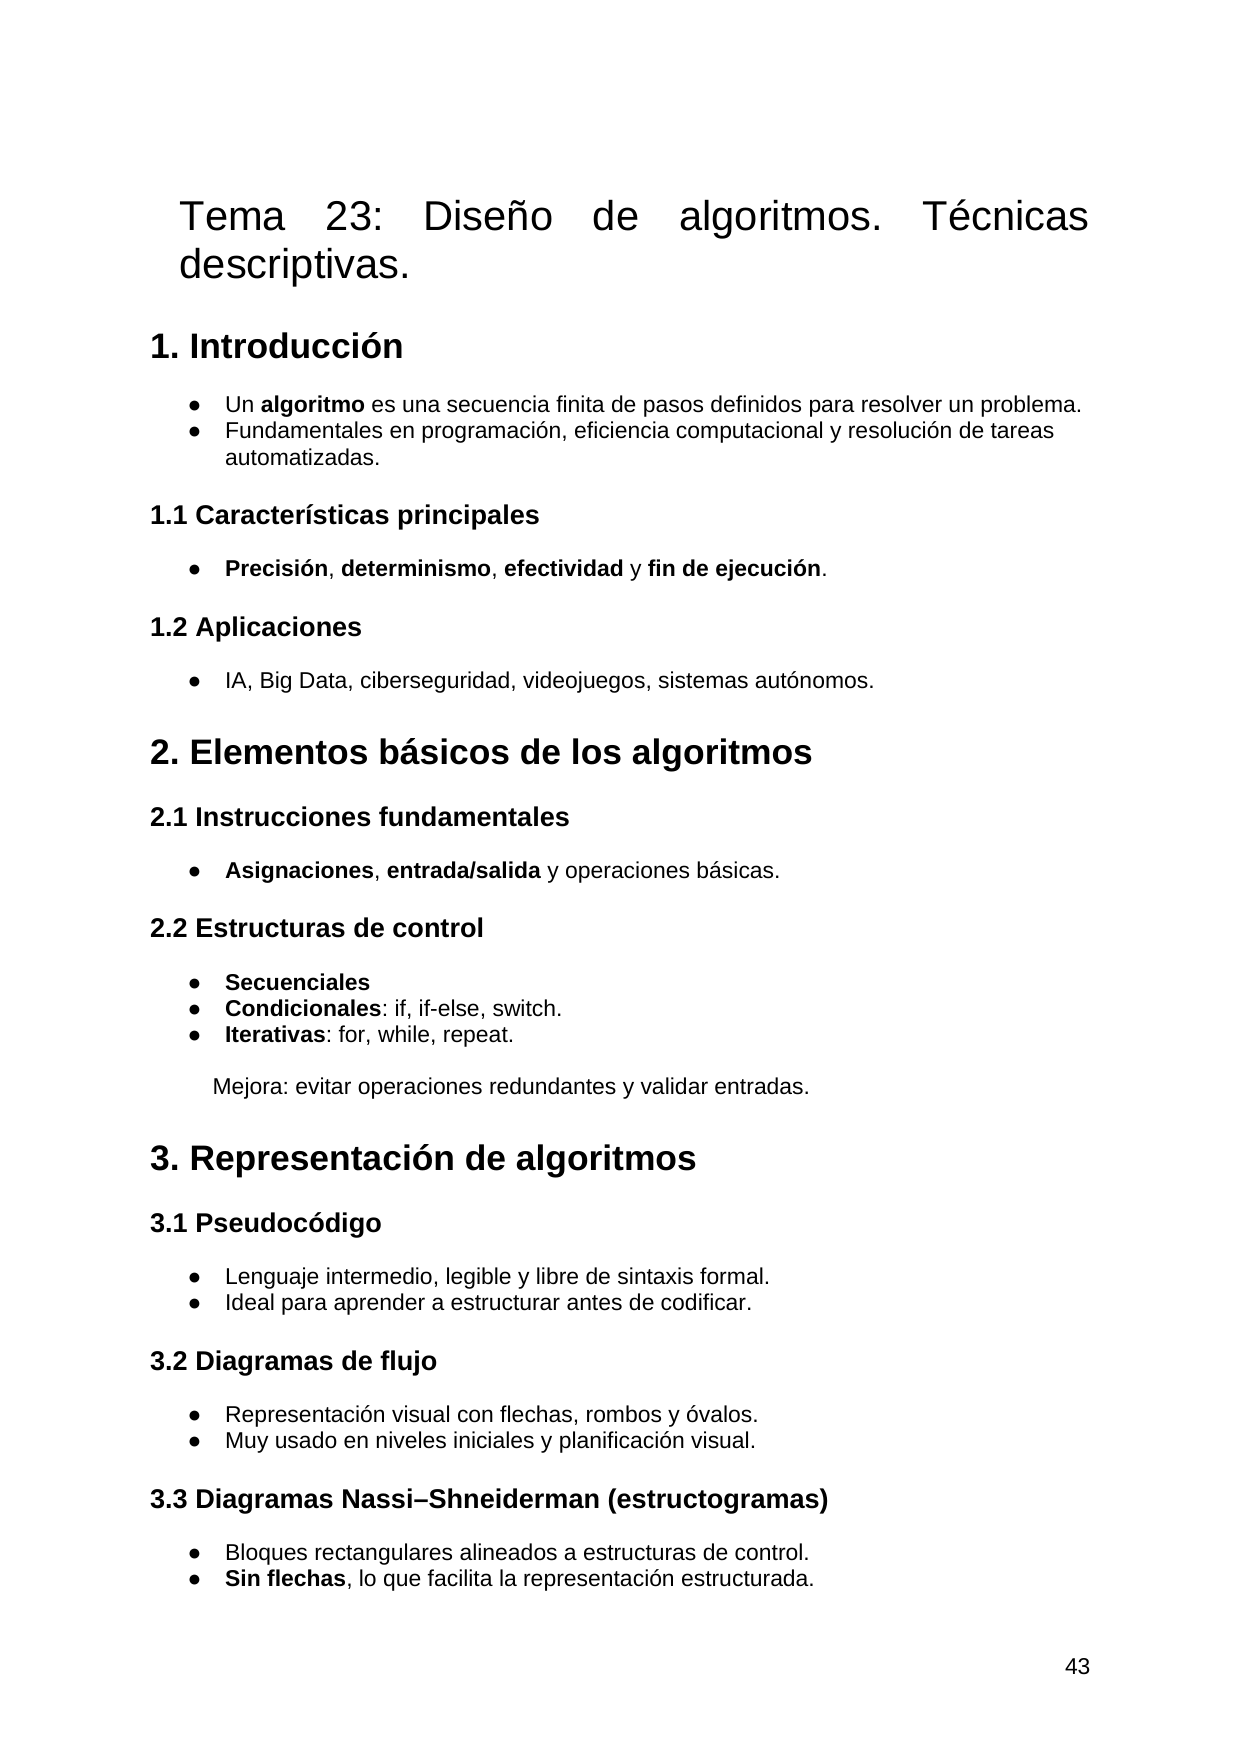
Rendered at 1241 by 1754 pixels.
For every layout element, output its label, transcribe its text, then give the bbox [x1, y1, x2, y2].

subtitle 3. Representación de algoritmos [150, 1137, 1090, 1177]
list Fundamentales en programación, eficiencia computacional y resolución de tareas automatizadas. [187, 417, 1090, 470]
list Lenguaje intermedio, legible y libre de sintaxis formal. [187, 1263, 1090, 1289]
list Precisión, determinismo, efectividad y fin de ejecución. [187, 555, 1090, 582]
subtitle 1.1 Características principales [150, 499, 1090, 530]
list Ideal para aprender a estructurar antes de codificar. [187, 1289, 1090, 1316]
list IA, Big Data, ciberseguridad, videojuegos, sistemas autónomos. [187, 667, 1090, 693]
subtitle 3.3 Diagramas Nassi–Shneiderman (estructogramas) [150, 1483, 1090, 1514]
list Un algoritmo es una secuencia finita de pasos definidos para resolver un problema. [187, 391, 1090, 417]
subtitle 1. Introducción [150, 325, 1090, 366]
list Iterativas: for, while, repeat. [187, 1021, 1090, 1048]
list Secuenciales [187, 969, 1090, 995]
list Condicionales: if, if-else, switch. [187, 995, 1090, 1021]
subtitle 2.2 Estructuras de control [150, 912, 1090, 944]
subtitle 3.2 Diagramas de flujo [150, 1345, 1090, 1376]
subtitle 2.1 Instrucciones fundamentales [150, 801, 1090, 832]
subtitle 3.1 Pseudocódigo [150, 1207, 1090, 1238]
text Mejora: evitar operaciones redundantes y validar entradas. [212, 1073, 1028, 1099]
list Asignaciones, entrada/salida y operaciones básicas. [187, 857, 1090, 883]
subtitle Tema 23: Diseño de algoritmos. Técnicas descriptivas. [179, 192, 1090, 287]
subtitle 2. Elementos básicos de los algoritmos [150, 731, 1090, 772]
list Representación visual con flechas, rombos y óvalos. [187, 1401, 1090, 1427]
list Bloques rectangulares alineados a estructuras de control. [187, 1539, 1090, 1565]
subtitle 1.2 Aplicaciones [150, 611, 1090, 642]
list Muy usado en niveles iniciales y planificación visual. [187, 1427, 1090, 1454]
list Sin flechas, lo que facilita la representación estructurada. [187, 1565, 1090, 1592]
